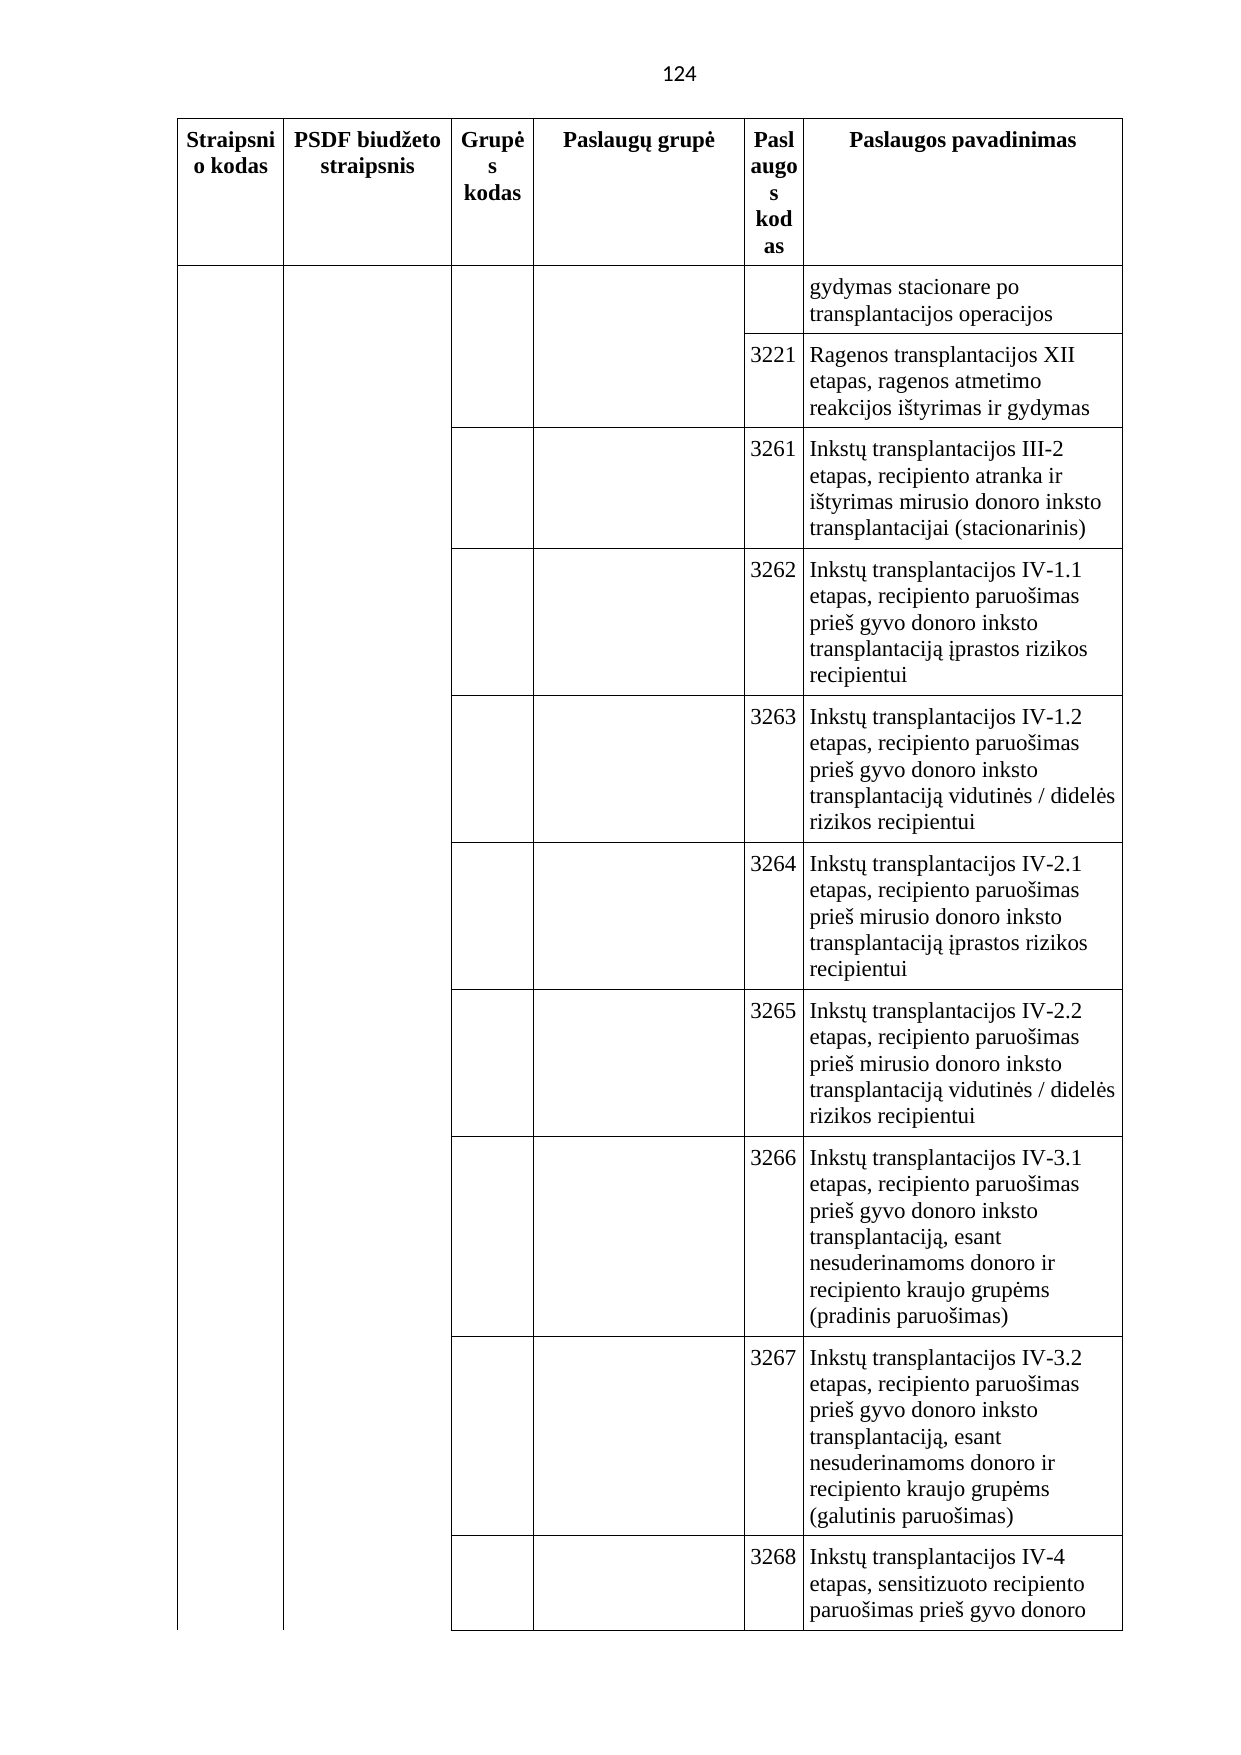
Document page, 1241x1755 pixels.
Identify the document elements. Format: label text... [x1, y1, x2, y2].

table_cell [284, 842, 451, 989]
table_header PSDF biudžeto straipsnis [284, 119, 451, 265]
table_cell [745, 266, 803, 333]
table_cell 3261 [745, 428, 803, 548]
table_cell [452, 843, 533, 989]
table_cell 3264 [745, 843, 803, 989]
table_cell gydymas stacionare po transplantacijos operacijos [804, 266, 1122, 333]
table_cell [178, 695, 283, 842]
table_header Paslaugos pavadinimas [804, 119, 1122, 265]
table_cell Inkstų transplantacijos IV-4 etapas, sensitizuoto recipiento paruošimas prieš gyvo donoro [804, 1536, 1122, 1629]
table_cell [534, 696, 744, 842]
table_cell [178, 842, 283, 989]
table_cell Inkstų transplantacijos IV-3.2 etapas, recipiento paruošimas prieš gyvo donoro inksto transplantaciją, esant nesuderinamoms donoro ir recipiento kraujo grupėms (galutinis paruošimas) [804, 1337, 1122, 1535]
table_cell 3266 [745, 1137, 803, 1336]
table_cell Inkstų transplantacijos IV-2.2 etapas, recipiento paruošimas prieš mirusio donoro inksto transplantaciją vidutinės / didelės rizikos recipientui [804, 990, 1122, 1136]
table_cell [452, 696, 533, 842]
table_cell [452, 428, 533, 548]
table_cell [452, 266, 533, 427]
table_cell 3265 [745, 990, 803, 1136]
table_cell Inkstų transplantacijos IV-1.1 etapas, recipiento paruošimas prieš gyvo donoro inksto transplantaciją įprastos rizikos recipientui [804, 549, 1122, 695]
table_cell [178, 1535, 283, 1629]
table_cell Ragenos transplantacijos XII etapas, ragenos atmetimo reakcijos ištyrimas ir gydymas [804, 334, 1122, 427]
table_cell [534, 428, 744, 548]
table_cell Inkstų transplantacijos IV-2.1 etapas, recipiento paruošimas prieš mirusio donoro inksto transplantaciją įprastos rizikos recipientui [804, 843, 1122, 989]
table_cell [284, 695, 451, 842]
table_header Straipsnio kodas [178, 119, 283, 265]
table_cell [534, 990, 744, 1136]
table_cell 3268 [745, 1536, 803, 1629]
table_cell [534, 843, 744, 989]
table_cell [284, 1136, 451, 1336]
table_cell 3221 [745, 334, 803, 427]
table_cell [284, 989, 451, 1136]
table_cell [178, 266, 283, 333]
table_cell 3262 [745, 549, 803, 695]
table_cell [452, 990, 533, 1136]
table_cell [284, 1535, 451, 1629]
table_header Paslaugos kodas [745, 119, 803, 265]
table_cell [534, 549, 744, 695]
table_cell [178, 1336, 283, 1535]
table_cell [178, 333, 283, 427]
table_cell [284, 548, 451, 695]
table_cell [178, 548, 283, 695]
table_cell [178, 989, 283, 1136]
table_cell [534, 266, 744, 427]
table_cell [534, 1337, 744, 1535]
table_cell [534, 1536, 744, 1629]
table_cell [284, 427, 451, 548]
table_cell Inkstų transplantacijos IV-1.2 etapas, recipiento paruošimas prieš gyvo donoro inksto transplantaciją vidutinės / didelės rizikos recipientui [804, 696, 1122, 842]
table_cell [284, 1336, 451, 1535]
table_cell 3267 [745, 1337, 803, 1535]
table_cell Inkstų transplantacijos III-2 etapas, recipiento atranka ir ištyrimas mirusio donoro inksto transplantacijai (stacionarinis) [804, 428, 1122, 548]
table_cell [178, 1136, 283, 1336]
table_cell [534, 1137, 744, 1336]
table_header Grupės kodas [452, 119, 533, 265]
table_cell [178, 427, 283, 548]
table_cell Inkstų transplantacijos IV-3.1 etapas, recipiento paruošimas prieš gyvo donoro inksto transplantaciją, esant nesuderinamoms donoro ir recipiento kraujo grupėms (pradinis paruošimas) [804, 1137, 1122, 1336]
table_cell [452, 549, 533, 695]
table_cell [452, 1137, 533, 1336]
table_cell [452, 1337, 533, 1535]
table_cell [452, 1536, 533, 1629]
table_cell [284, 333, 451, 427]
table_cell 3263 [745, 696, 803, 842]
table_cell [284, 266, 451, 333]
table_header Paslaugų grupė [534, 119, 744, 265]
